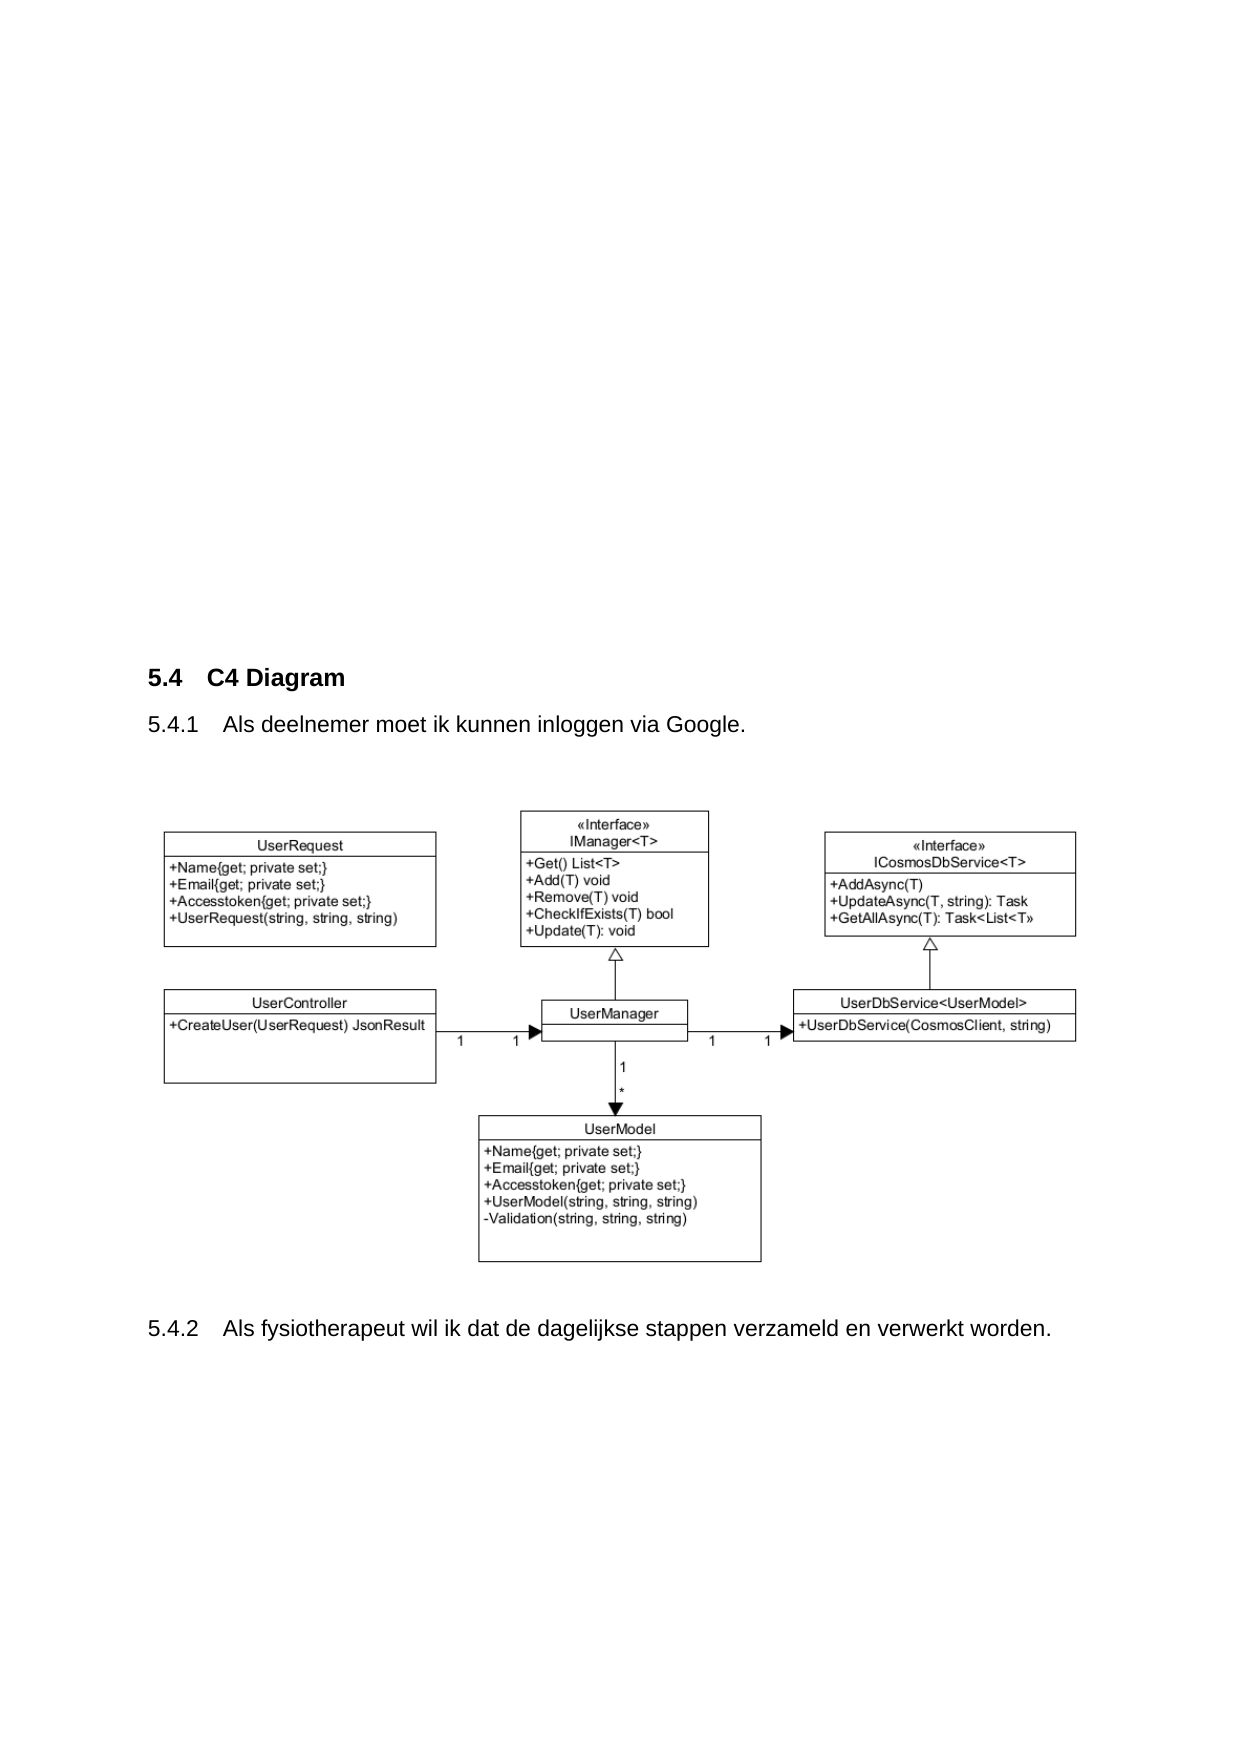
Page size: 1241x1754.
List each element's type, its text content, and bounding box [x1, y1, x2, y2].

subtitle Als deelnemer moet ik kunnen inloggen via Google. [148, 711, 1093, 737]
subtitle C4 Diagram [148, 663, 1093, 692]
subtitle Als fysiotherapeut wil ik dat de dagelijkse stappen verzameld en verwerkt worden. [148, 1315, 1093, 1341]
